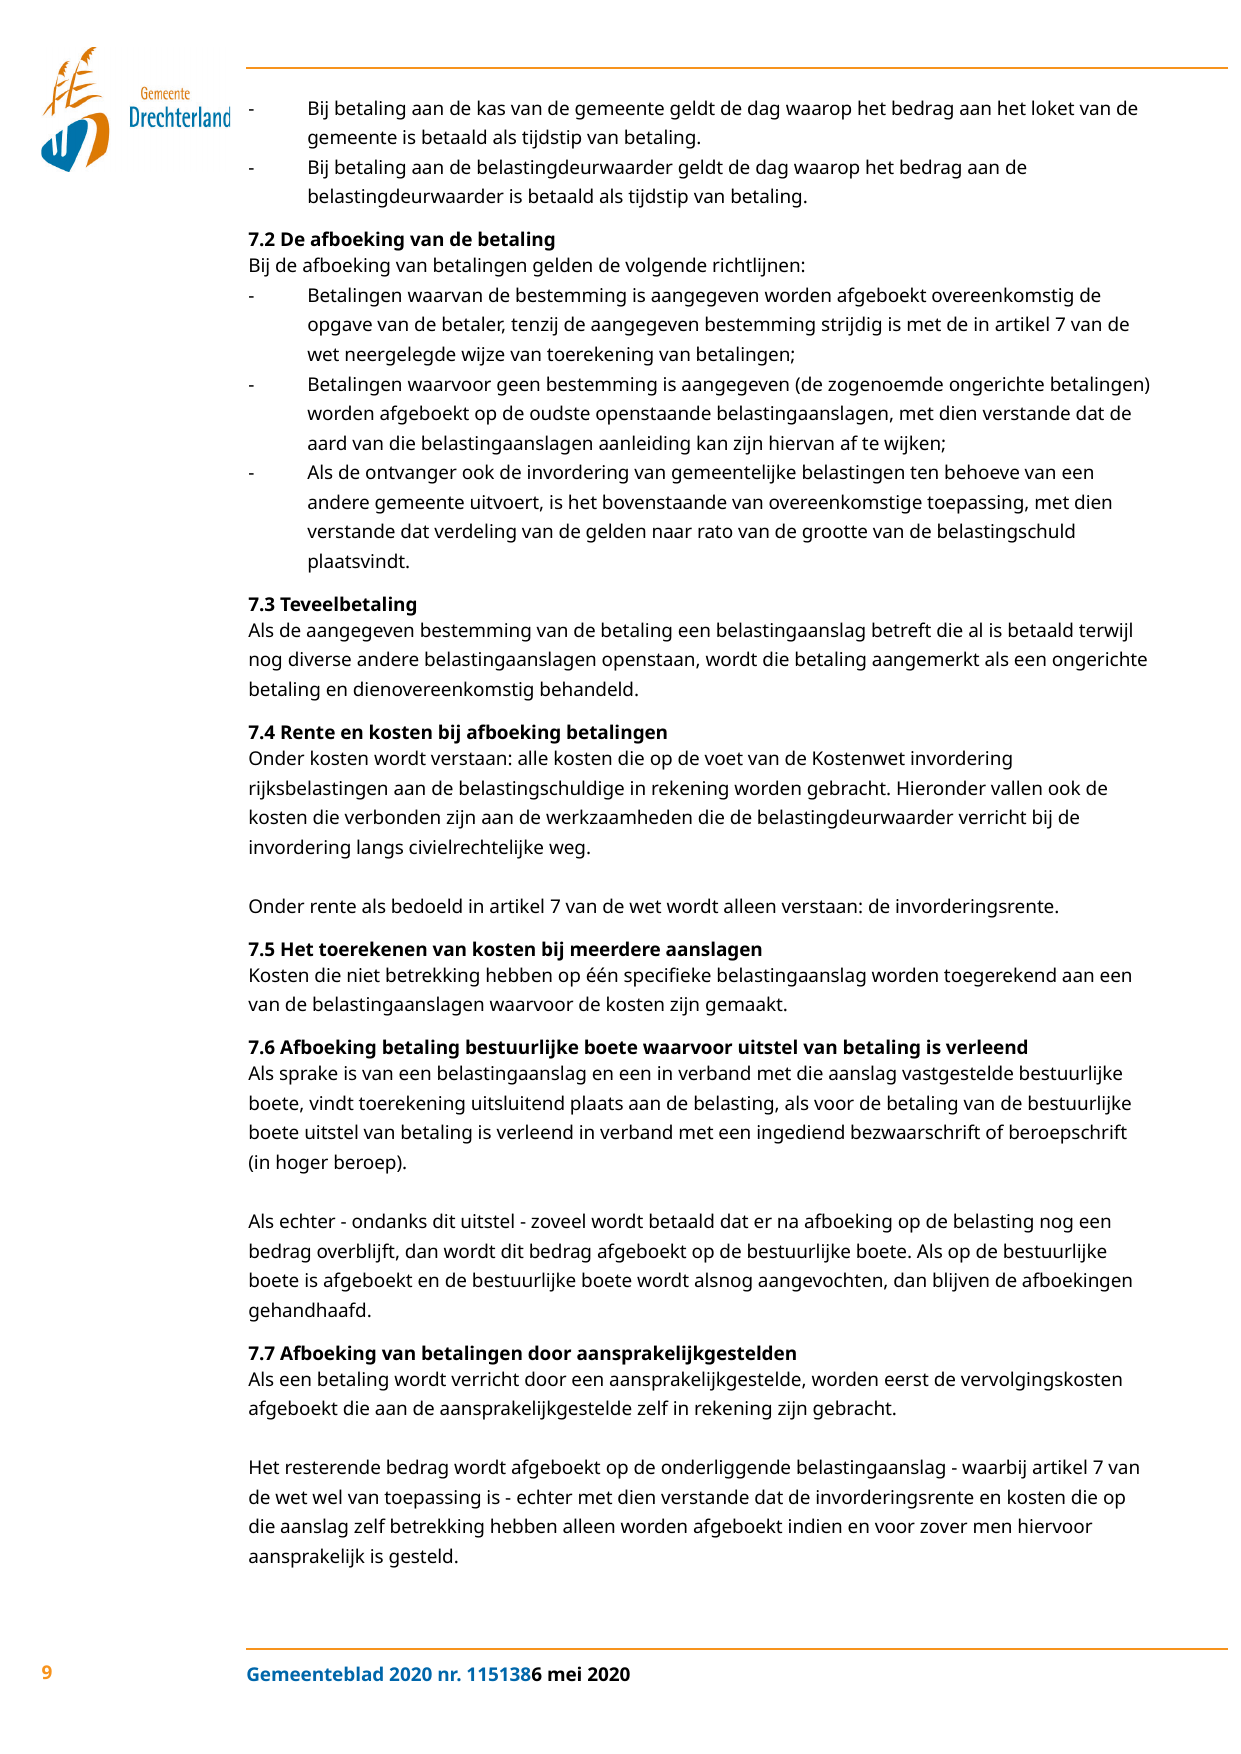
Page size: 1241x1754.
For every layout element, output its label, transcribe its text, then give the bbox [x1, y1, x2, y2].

text Het resterende bedrag wordt afgeboekt op de onderliggende belastingaanslag - waarbij artikel 7 van de wet wel van toepassing is - echter met dien verstande dat de invorderingsrente en kosten die op die aanslag zelf betrekking hebben alleen worden afgeboekt indien en voor zover men hiervoor aansprakelijk is gesteld. [248, 1454, 1152, 1569]
text 7.5 Het toerekenen van kosten bij meerdere aanslagen [248, 936, 1152, 962]
picture [41, 47, 231, 172]
text 7.3 Teveelbetaling [248, 591, 1152, 617]
picture [41, 158, 64, 172]
list Betalingen waarvoor geen bestemming is aangegeven (de zogenoemde ongerichte betalingen) worden afgeboekt op de oudste openstaande belastingaanslagen, met dien verstande dat de aard van die belastingaanslagen aanleiding kan zijn hiervan af te wijken; [248, 371, 1152, 456]
text Onder rente als bedoeld in artikel 7 van de wet wordt alleen verstaan: de invorderingsrente. [248, 893, 1152, 919]
text Als sprake is van een belastingaanslag en een in verband met die aanslag vastgestelde bestuurlijke boete, vindt toerekening uitsluitend plaats aan de belasting, als voor de betaling van de bestuurlijke boete uitstel van betaling is verleend in verband met een ingediend bezwaarschrift of beroepschrift (in hoger beroep). [248, 1060, 1152, 1175]
text Als echter - ondanks dit uitstel - zoveel wordt betaald dat er na afboeking op de belasting nog een bedrag overblijft, dan wordt dit bedrag afgeboekt op de bestuurlijke boete. Als op de bestuurlijke boete is afgeboekt en de bestuurlijke boete wordt alsnog aangevochten, dan blijven de afboekingen gehandhaafd. [248, 1208, 1152, 1323]
text Kosten die niet betrekking hebben op één specifieke belastingaanslag worden toegerekend aan een van de belastingaanslagen waarvoor de kosten zijn gemaakt. [248, 962, 1152, 1017]
list Bij betaling aan de kas van de gemeente geldt de dag waarop het bedrag aan het loket van de gemeente is betaald als tijdstip van betaling. [248, 95, 1152, 150]
list Als de ontvanger ook de invordering van gemeentelijke belastingen ten behoeve van een andere gemeente uitvoert, is het bovenstaande van overeenkomstige toepassing, met dien verstande dat verdeling van de gelden naar rato van de grootte van de belastingschuld plaatsvindt. [248, 459, 1152, 574]
text 7.4 Rente en kosten bij afboeking betalingen [248, 719, 1152, 745]
text 7.7 Afboeking van betalingen door aansprakelijkgestelden [248, 1340, 1152, 1366]
list Bij betaling aan de belastingdeurwaarder geldt de dag waarop het bedrag aan de belastingdeurwaarder is betaald als tijdstip van betaling. [248, 154, 1152, 209]
picture [226, 115, 231, 124]
text 7.6 Afboeking betaling bestuurlijke boete waarvoor uitstel van betaling is verleend [248, 1034, 1152, 1060]
text Als een betaling wordt verricht door een aansprakelijkgestelde, worden eerst de vervolgingskosten afgeboekt die aan de aansprakelijkgestelde zelf in rekening zijn gebracht. [248, 1366, 1152, 1421]
list Betalingen waarvan de bestemming is aangegeven worden afgeboekt overeenkomstig de opgave van de betaler, tenzij de aangegeven bestemming strijdig is met de in artikel 7 van de wet neergelegde wijze van toerekening van betalingen; [248, 282, 1152, 367]
text Bij de afboeking van betalingen gelden de volgende richtlijnen: [248, 252, 1152, 278]
text 7.2 De afboeking van de betaling [248, 227, 1152, 252]
text Als de aangegeven bestemming van de betaling een belastingaanslag betreft die al is betaald terwijl nog diverse andere belastingaanslagen openstaan, wordt die betaling aangemerkt als een ongerichte betaling en dienovereenkomstig behandeld. [248, 617, 1152, 702]
text Onder kosten wordt verstaan: alle kosten die op de voet van de Kostenwet invordering rijksbelastingen aan de belastingschuldige in rekening worden gebracht. Hieronder vallen ook de kosten die verbonden zijn aan de werkzaamheden die de belastingdeurwaarder verricht bij de invordering langs civielrechtelijke weg. [248, 745, 1152, 859]
